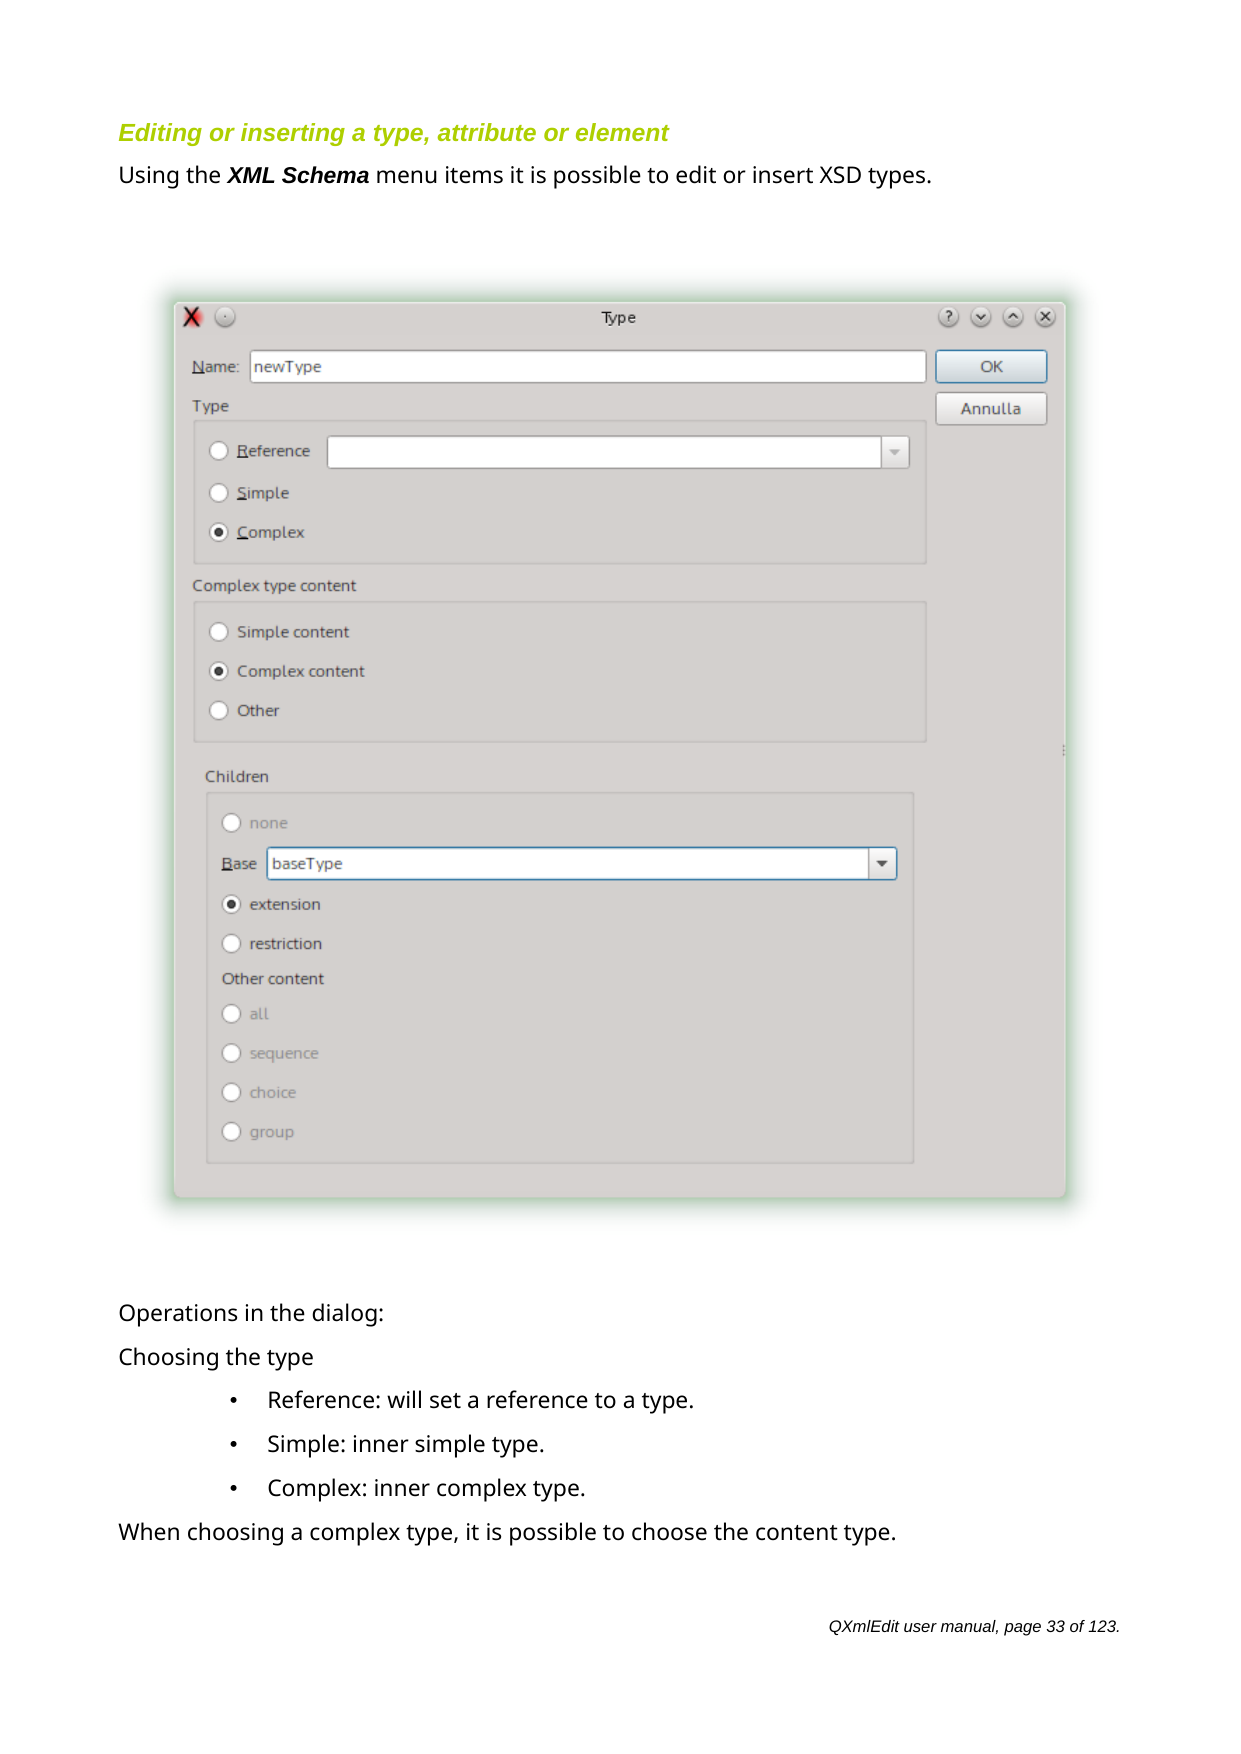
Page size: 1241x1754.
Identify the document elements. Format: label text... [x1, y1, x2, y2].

text Using the XML Schema menu items it is possible to edit or insert XSD types. [118, 159, 1122, 190]
list Reference: will set a reference to a type. [229, 1384, 1122, 1416]
list Simple: inner simple type. [229, 1428, 1122, 1459]
text When choosing a complex type, it is possible to choose the content type. [118, 1516, 1122, 1547]
text Operations in the dialog: [118, 1297, 1122, 1328]
list Complex: inner complex type. [229, 1472, 1122, 1503]
picture [118, 246, 1122, 1254]
text Choosing the type [118, 1341, 1122, 1372]
subtitle Editing or inserting a type, attribute or element [118, 118, 1122, 147]
